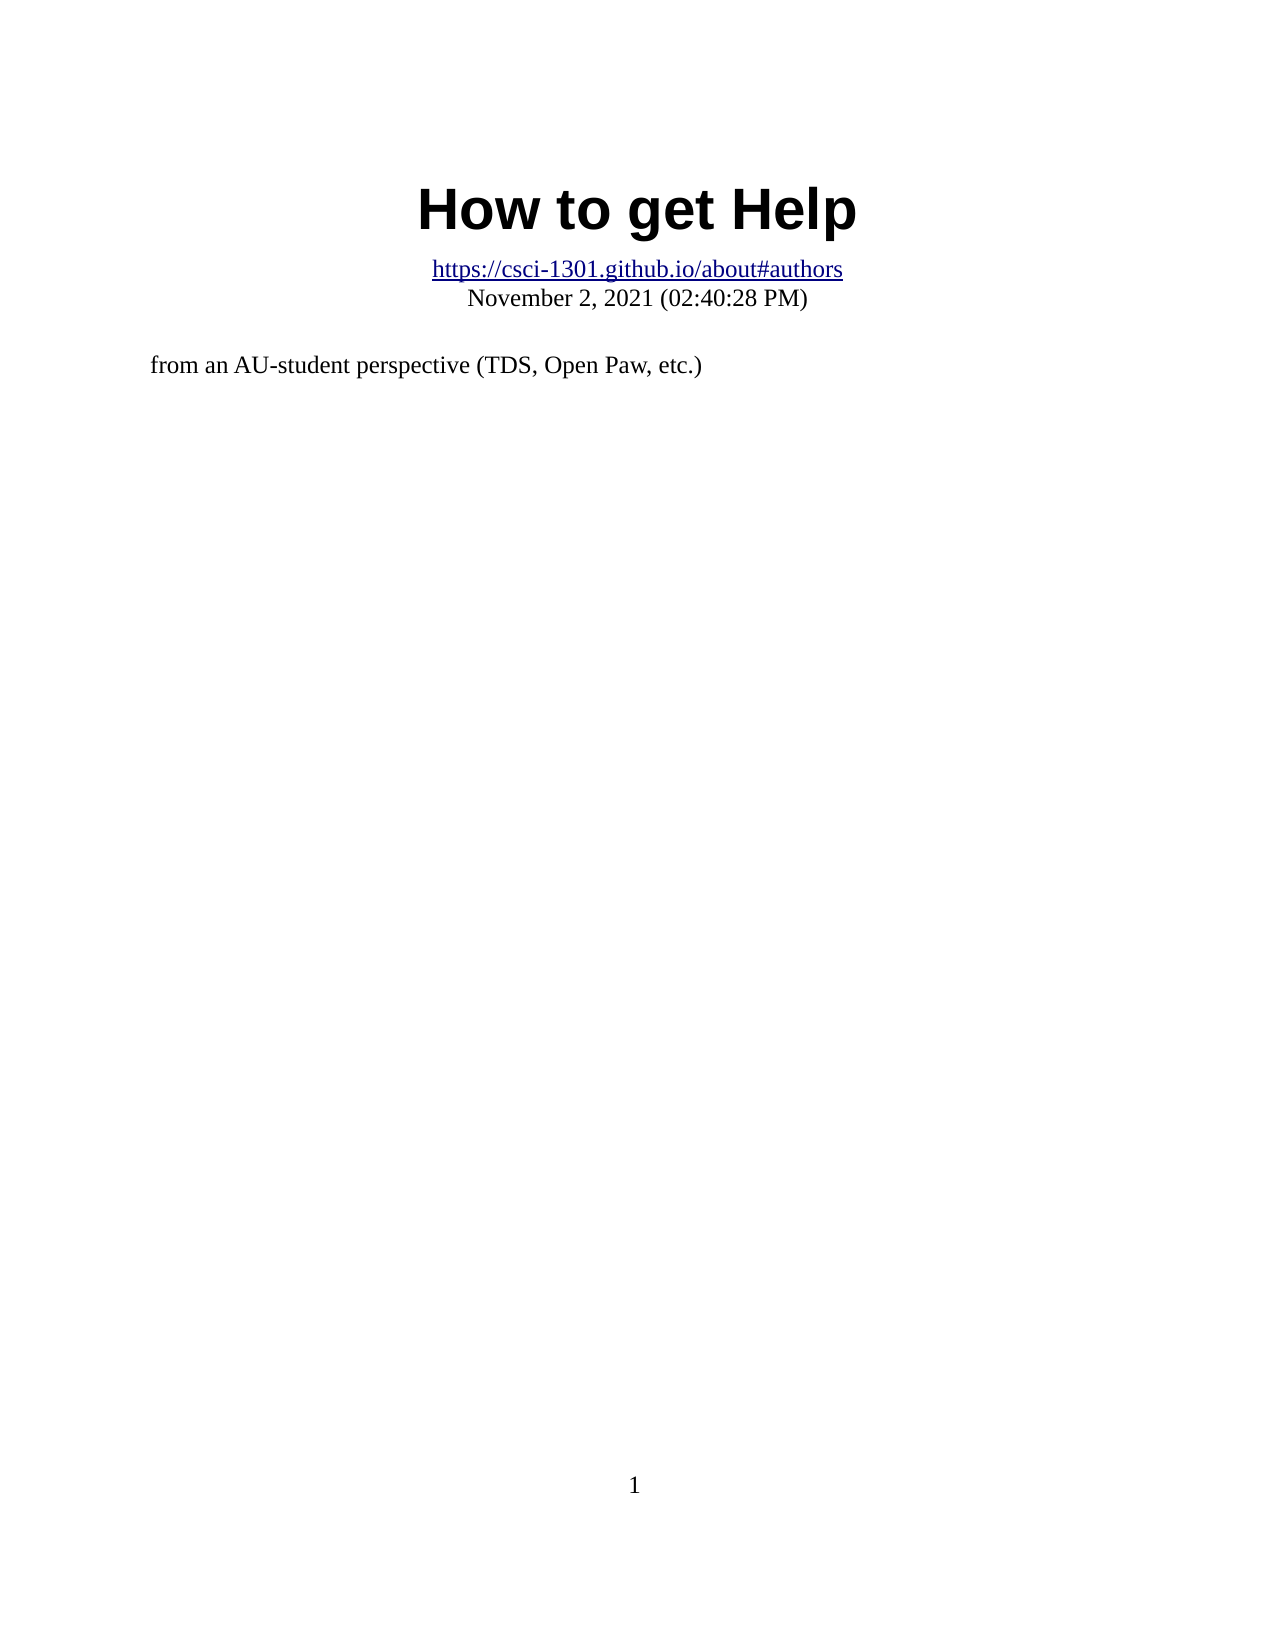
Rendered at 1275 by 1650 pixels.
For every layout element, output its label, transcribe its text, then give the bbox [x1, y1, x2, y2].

text from an AU-student perspective (TDS, Open Paw, etc.) [150, 350, 1125, 378]
text https://csci-1301.github.io/about#authors [150, 254, 1125, 283]
text November 2, 2021 (02:40:28 PM) [150, 283, 1125, 312]
title How to get Help [150, 175, 1125, 242]
